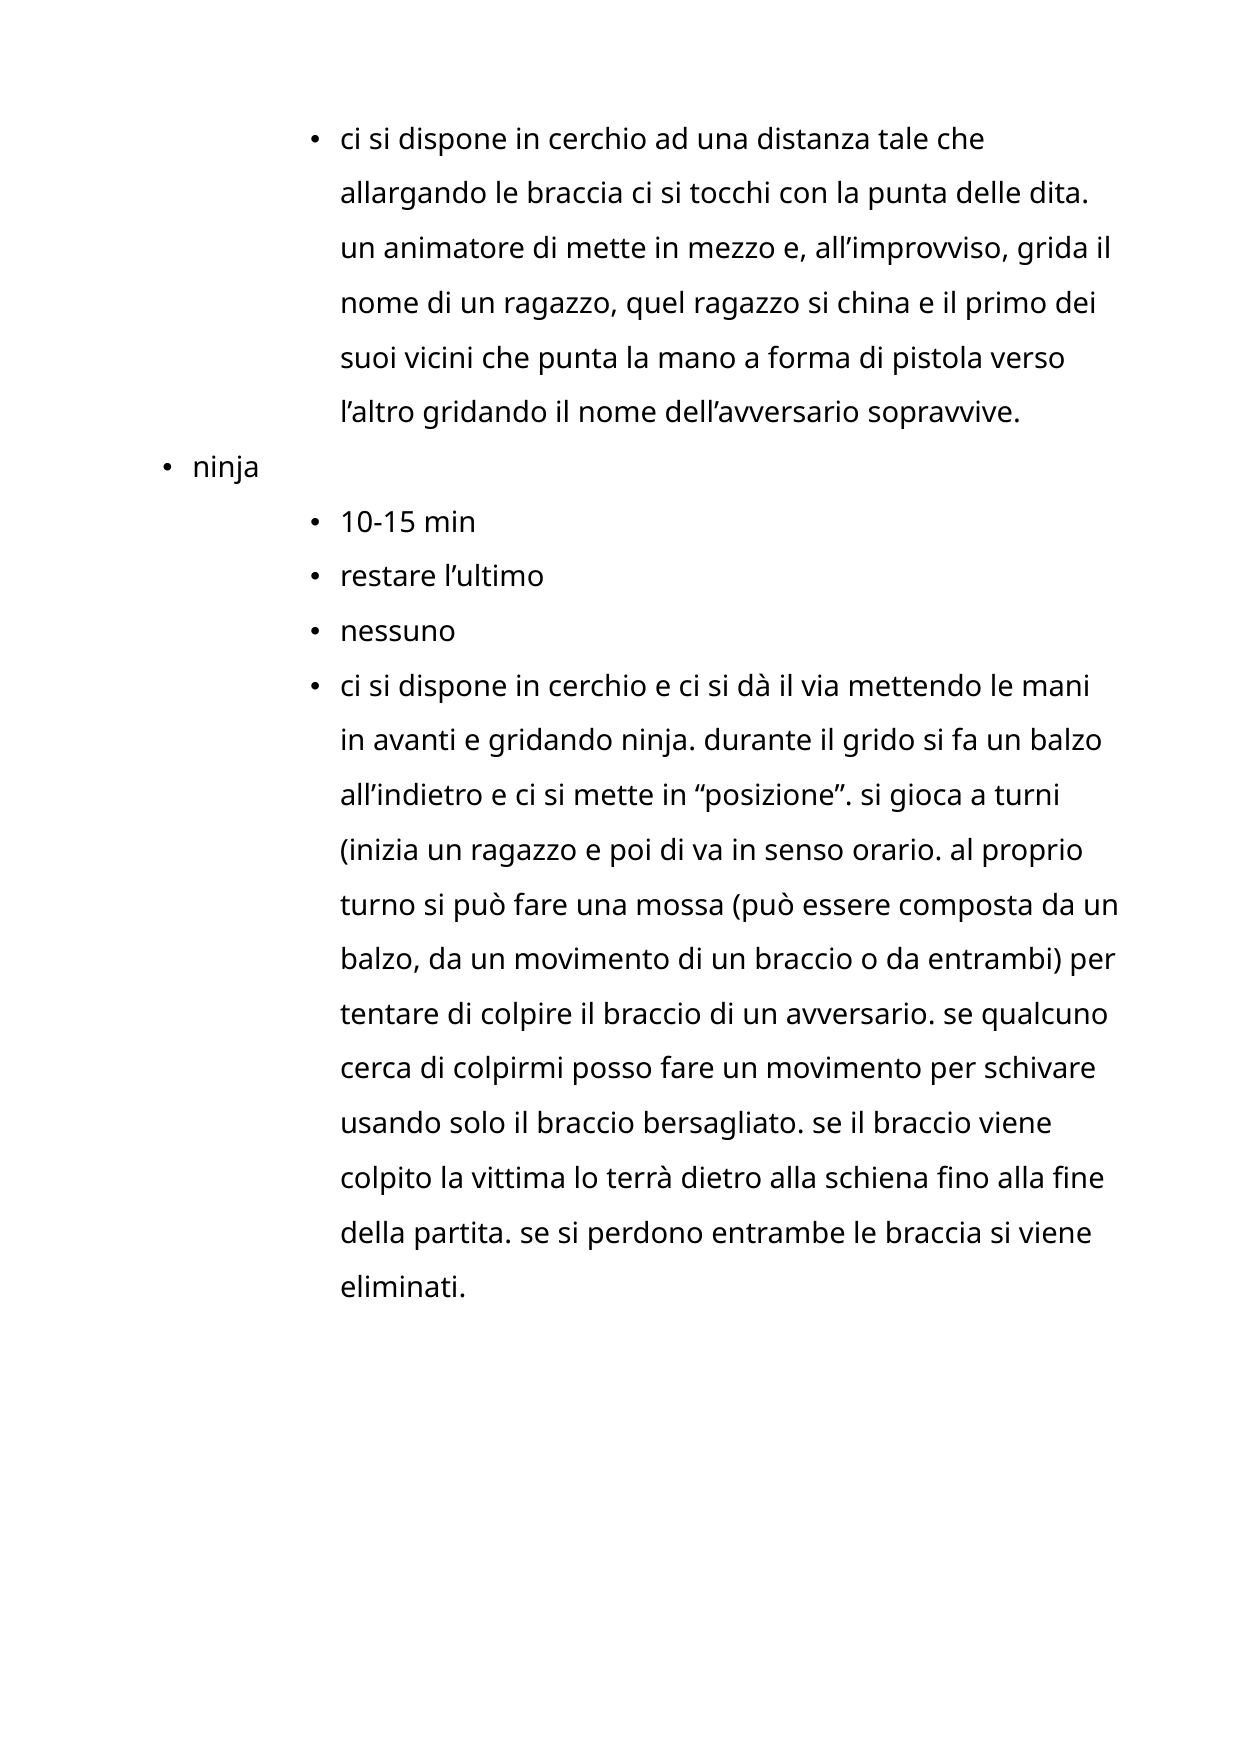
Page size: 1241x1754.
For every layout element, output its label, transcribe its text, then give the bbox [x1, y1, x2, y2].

subtitle ninja [162, 446, 1122, 486]
list ci si dispone in cerchio ad una distanza tale che allargando le braccia ci si tocchi con la punta delle dita. un animatore di mette in mezzo e, all’improvviso, grida il nome di un ragazzo, quel ragazzo si china e il primo dei suoi vicini che punta la mano a forma di pistola verso l’altro gridando il nome dell’avversario sopravvive. [310, 118, 1122, 431]
list nessuno [310, 610, 1122, 650]
list restare l’ultimo [310, 556, 1122, 595]
list 10-15 min [310, 501, 1122, 541]
list ci si dispone in cerchio e ci si dà il via mettendo le mani in avanti e gridando ninja. durante il grido si fa un balzo all’indietro e ci si mette in “posizione”. si gioca a turni (inizia un ragazzo e poi di va in senso orario. al proprio turno si può fare una mossa (può essere composta da un balzo, da un movimento di un braccio o da entrambi) per tentare di colpire il braccio di un avversario. se qualcuno cerca di colpirmi posso fare un movimento per schivare usando solo il braccio bersagliato. se il braccio viene colpito la vittima lo terrà dietro alla schiena fino alla fine della partita. se si perdono entrambe le braccia si viene eliminati. [310, 665, 1122, 1306]
